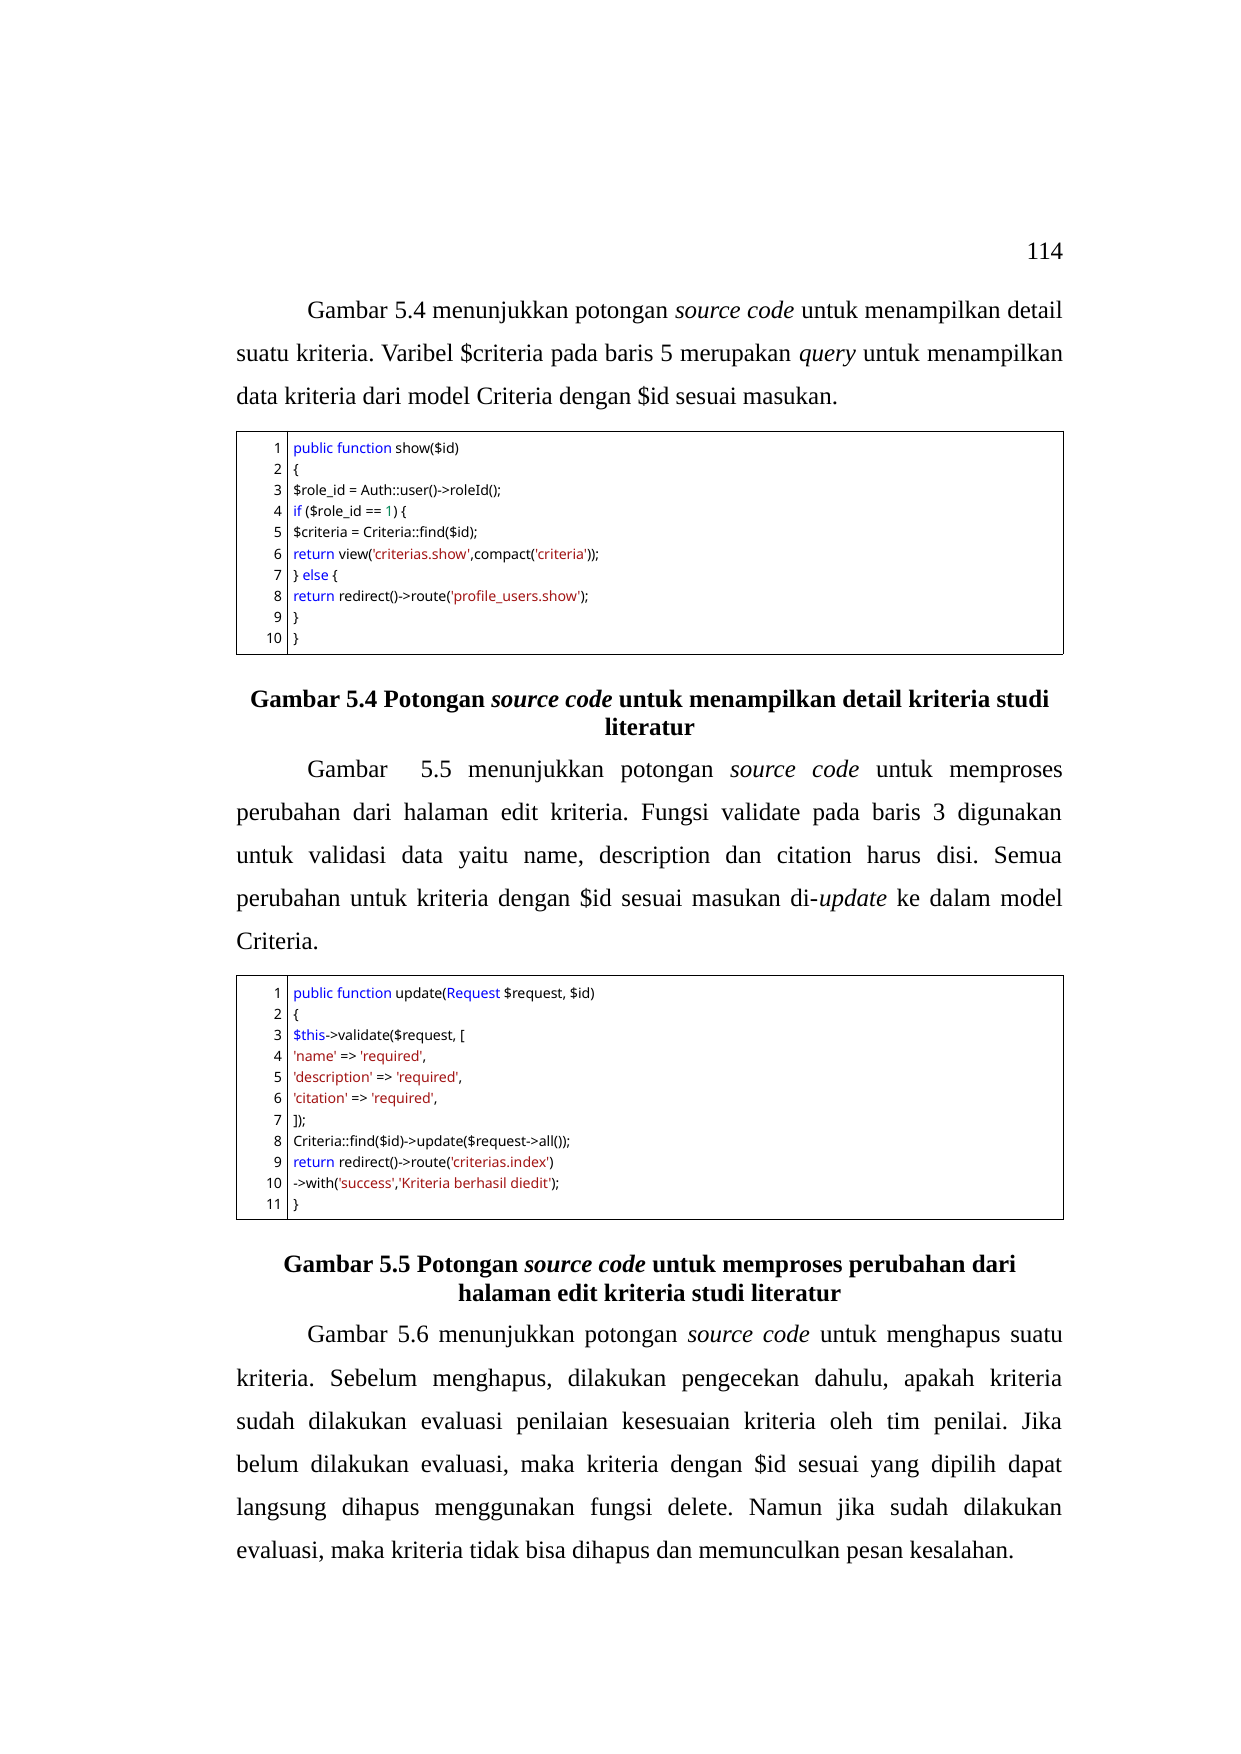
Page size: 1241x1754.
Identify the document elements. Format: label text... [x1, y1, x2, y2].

text Gambar 5.6 menunjukkan potongan source code untuk menghapus suatu kriteria. Sebelum menghapus, dilakukan pengecekan dahulu, apakah kriteria sudah dilakukan evaluasi penilaian kesesuaian kriteria oleh tim penilai. Jika belum dilakukan evaluasi, maka kriteria dengan $id sesuai yang dipilih dapat langsung dihapus menggunakan fungsi delete. Namun jika sudah dilakukan evaluasi, maka kriteria tidak bisa dihapus dan memunculkan pesan kesalahan. [236, 1319, 1063, 1564]
text Gambar 5.4 menunjukkan potongan source code untuk menampilkan detail suatu kriteria. Varibel $criteria pada baris 5 merupakan query untuk menampilkan data kriteria dari model Criteria dengan $id sesuai masukan. [236, 295, 1063, 410]
text Gambar 5.5 Potongan source code untuk memproses perubahan dari halaman edit kriteria studi literatur [236, 1249, 1063, 1307]
text Gambar 5.4 Potongan source code untuk menampilkan detail kriteria studi literatur [236, 684, 1063, 741]
table_header public function show($id) { $role_id = Auth::user()->roleId(); if ($role_id == 1) { $criteria = Criteria::find($id); return view('criterias.show',compact('criteria')); } else { return redirect()->route('profile_users.show'); } } [288, 432, 1063, 653]
table_header 1 2 3 4 5 6 7 8 9 10 11 [237, 976, 287, 1219]
table_header public function update(Request $request, $id) { $this->validate($request, [ 'name' => 'required', 'description' => 'required', 'citation' => 'required', ]); Criteria::find($id)->update($request->all()); return redirect()->route('criterias.index') ->with('success','Kriteria berhasil diedit'); } [288, 976, 1063, 1219]
table_header 1 2 3 4 5 6 7 8 9 10 [237, 432, 287, 653]
text Gambar 5.5 menunjukkan potongan source code untuk memproses perubahan dari halaman edit kriteria. Fungsi validate pada baris 3 digunakan untuk validasi data yaitu name, description dan citation harus disi. Semua perubahan untuk kriteria dengan $id sesuai masukan di-update ke dalam model Criteria. [236, 754, 1063, 955]
